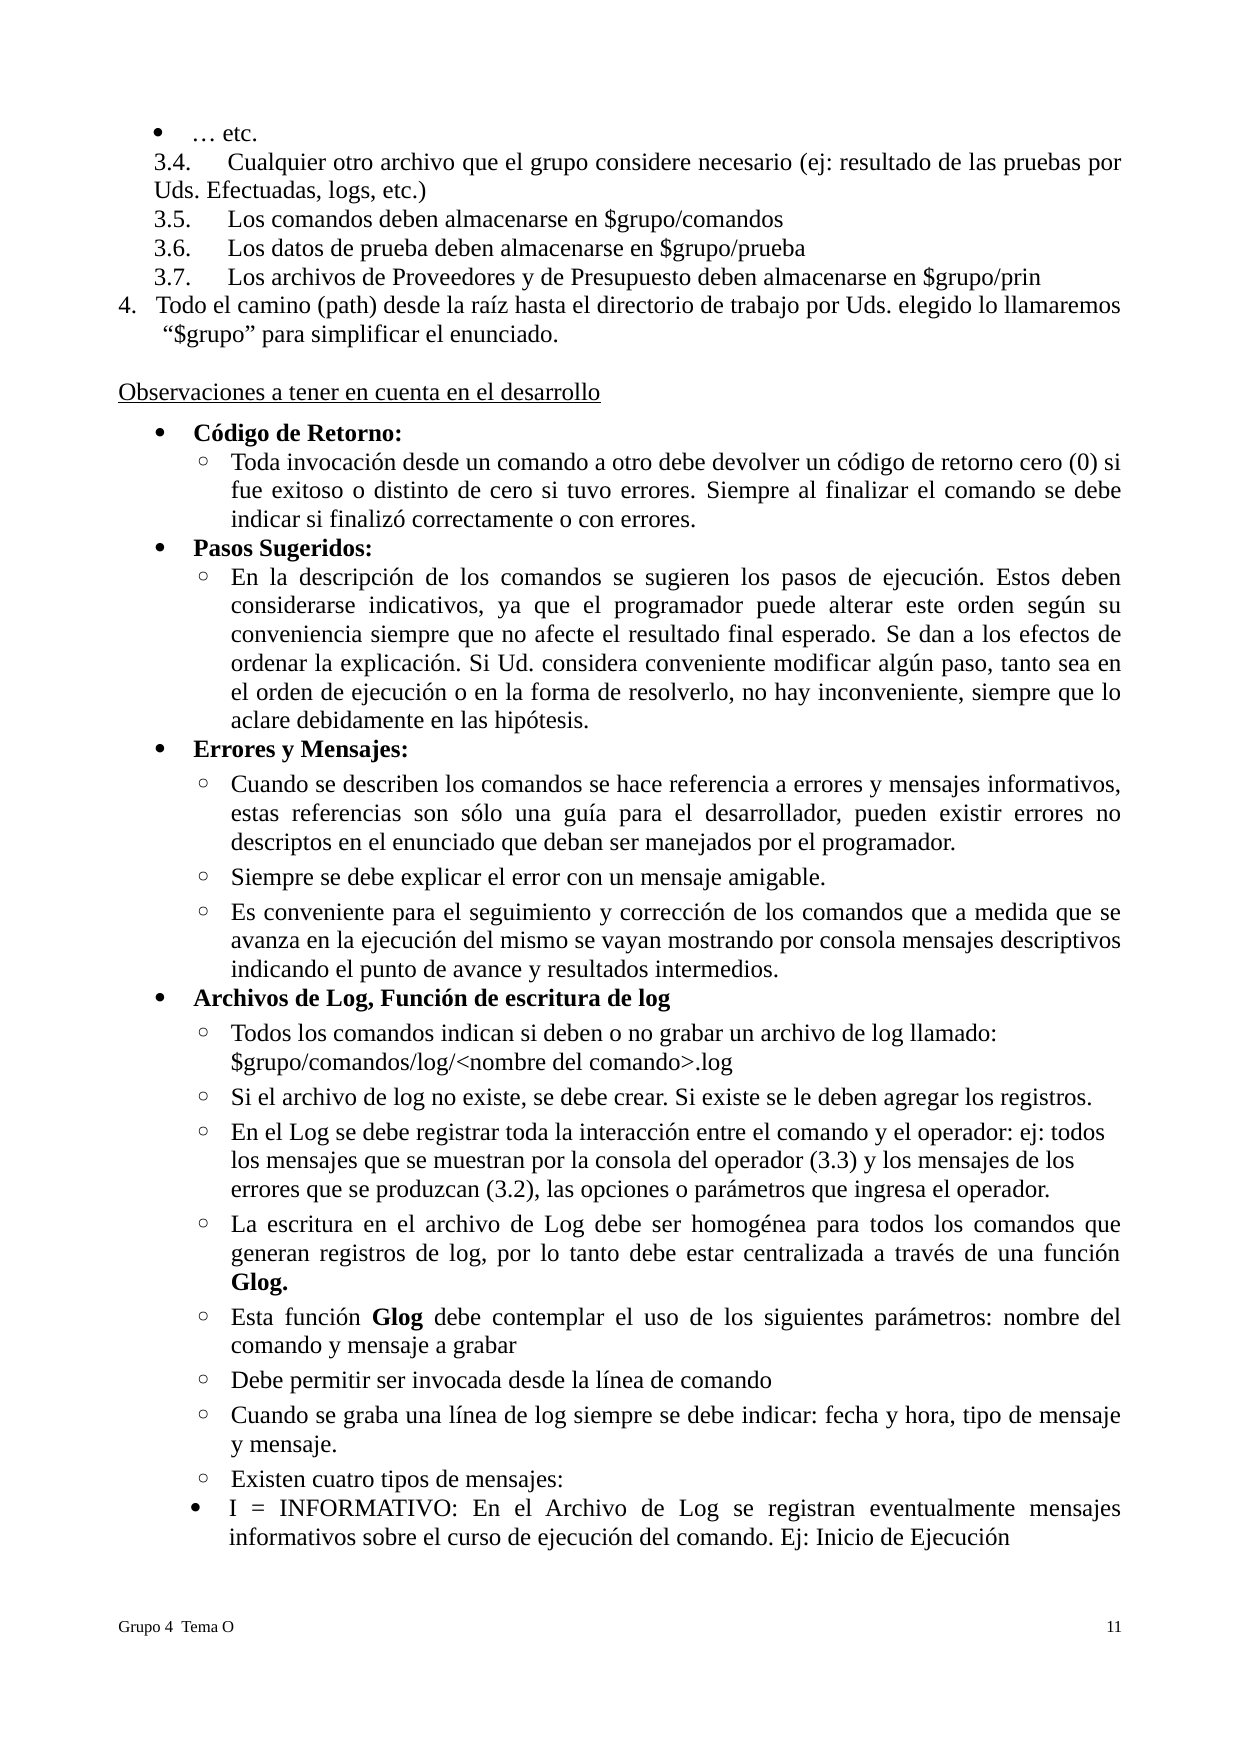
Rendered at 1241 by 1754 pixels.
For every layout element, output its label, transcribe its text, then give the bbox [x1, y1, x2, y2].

list Todo el camino (path) desde la raíz hasta el directorio de trabajo por Uds. elegido lo llamaremos “$grupo” para simplificar el enunciado. [118, 291, 1122, 348]
list Los archivos de Proveedores y de Presupuesto deben almacenarse en $grupo/prin [153, 262, 1122, 291]
list Si el archivo de log no existe, se debe crear. Si existe se le deben agregar los registros. [193, 1082, 1122, 1111]
list Archivos de Log, Función de escritura de log [156, 983, 1122, 1012]
list Cuando se graba una línea de log siempre se debe indicar: fecha y hora, tipo de mensaje y mensaje. [193, 1401, 1122, 1458]
text Observaciones a tener en cuenta en el desarrollo [118, 377, 1122, 406]
list Existen cuatro tipos de mensajes: [193, 1464, 1122, 1493]
list En el Log se debe registrar toda la interacción entre el comando y el operador: ej: todos los mensajes que se muestran por la consola del operador (3.3) y los mensajes de los errores que se produzcan (3.2), las opciones o parámetros que ingresa el operador. [193, 1117, 1122, 1203]
list Esta función Glog debe contemplar el uso de los siguientes parámetros: nombre del comando y mensaje a grabar [193, 1302, 1122, 1359]
list Cuando se describen los comandos se hace referencia a errores y mensajes informativos, estas referencias son sólo una guía para el desarrollador, pueden existir errores no descriptos en el enunciado que deban ser manejados por el programador. [193, 769, 1122, 856]
list Es conveniente para el seguimiento y corrección de los comandos que a medida que se avanza en la ejecución del mismo se vayan mostrando por consola mensajes descriptivos indicando el punto de avance y resultados intermedios. [193, 897, 1122, 983]
list Los datos de prueba deben almacenarse en $grupo/prueba [153, 233, 1122, 262]
list Errores y Mensajes: [156, 734, 1122, 763]
list Código de Retorno: [156, 418, 1122, 447]
list Debe permitir ser invocada desde la línea de comando [193, 1366, 1122, 1394]
list Los comandos deben almacenarse en $grupo/comandos [153, 204, 1122, 233]
list La escritura en el archivo de Log debe ser homogénea para todos los comandos que generan registros de log, por lo tanto debe estar centralizada a través de una función Glog. [193, 1209, 1122, 1296]
list En la descripción de los comandos se sugieren los pasos de ejecución. Estos deben considerarse indicativos, ya que el programador puede alterar este orden según su conveniencia siempre que no afecte el resultado final esperado. Se dan a los efectos de ordenar la explicación. Si Ud. considera conveniente modificar algún paso, tanto sea en el orden de ejecución o en la forma de resolverlo, no hay inconveniente, siempre que lo aclare debidamente en las hipótesis. [193, 562, 1122, 734]
list Siempre se debe explicar el error con un mensaje amigable. [193, 862, 1122, 891]
list Cualquier otro archivo que el grupo considere necesario (ej: resultado de las pruebas por Uds. Efectuadas, logs, etc.) [153, 147, 1122, 204]
list Pasos Sugeridos: [156, 533, 1122, 562]
list … etc. [153, 118, 1122, 147]
list Toda invocación desde un comando a otro debe devolver un código de retorno cero (0) si fue exitoso o distinto de cero si tuvo errores. Siempre al finalizar el comando se debe indicar si finalizó correctamente o con errores. [193, 447, 1122, 533]
list Todos los comandos indican si deben o no grabar un archivo de log llamado: $grupo/comandos/log/<nombre del comando>.log [193, 1018, 1122, 1076]
list I = INFORMATIVO: En el Archivo de Log se registran eventualmente mensajes informativos sobre el curso de ejecución del comando. Ej: Inicio de Ejecución [191, 1493, 1122, 1551]
